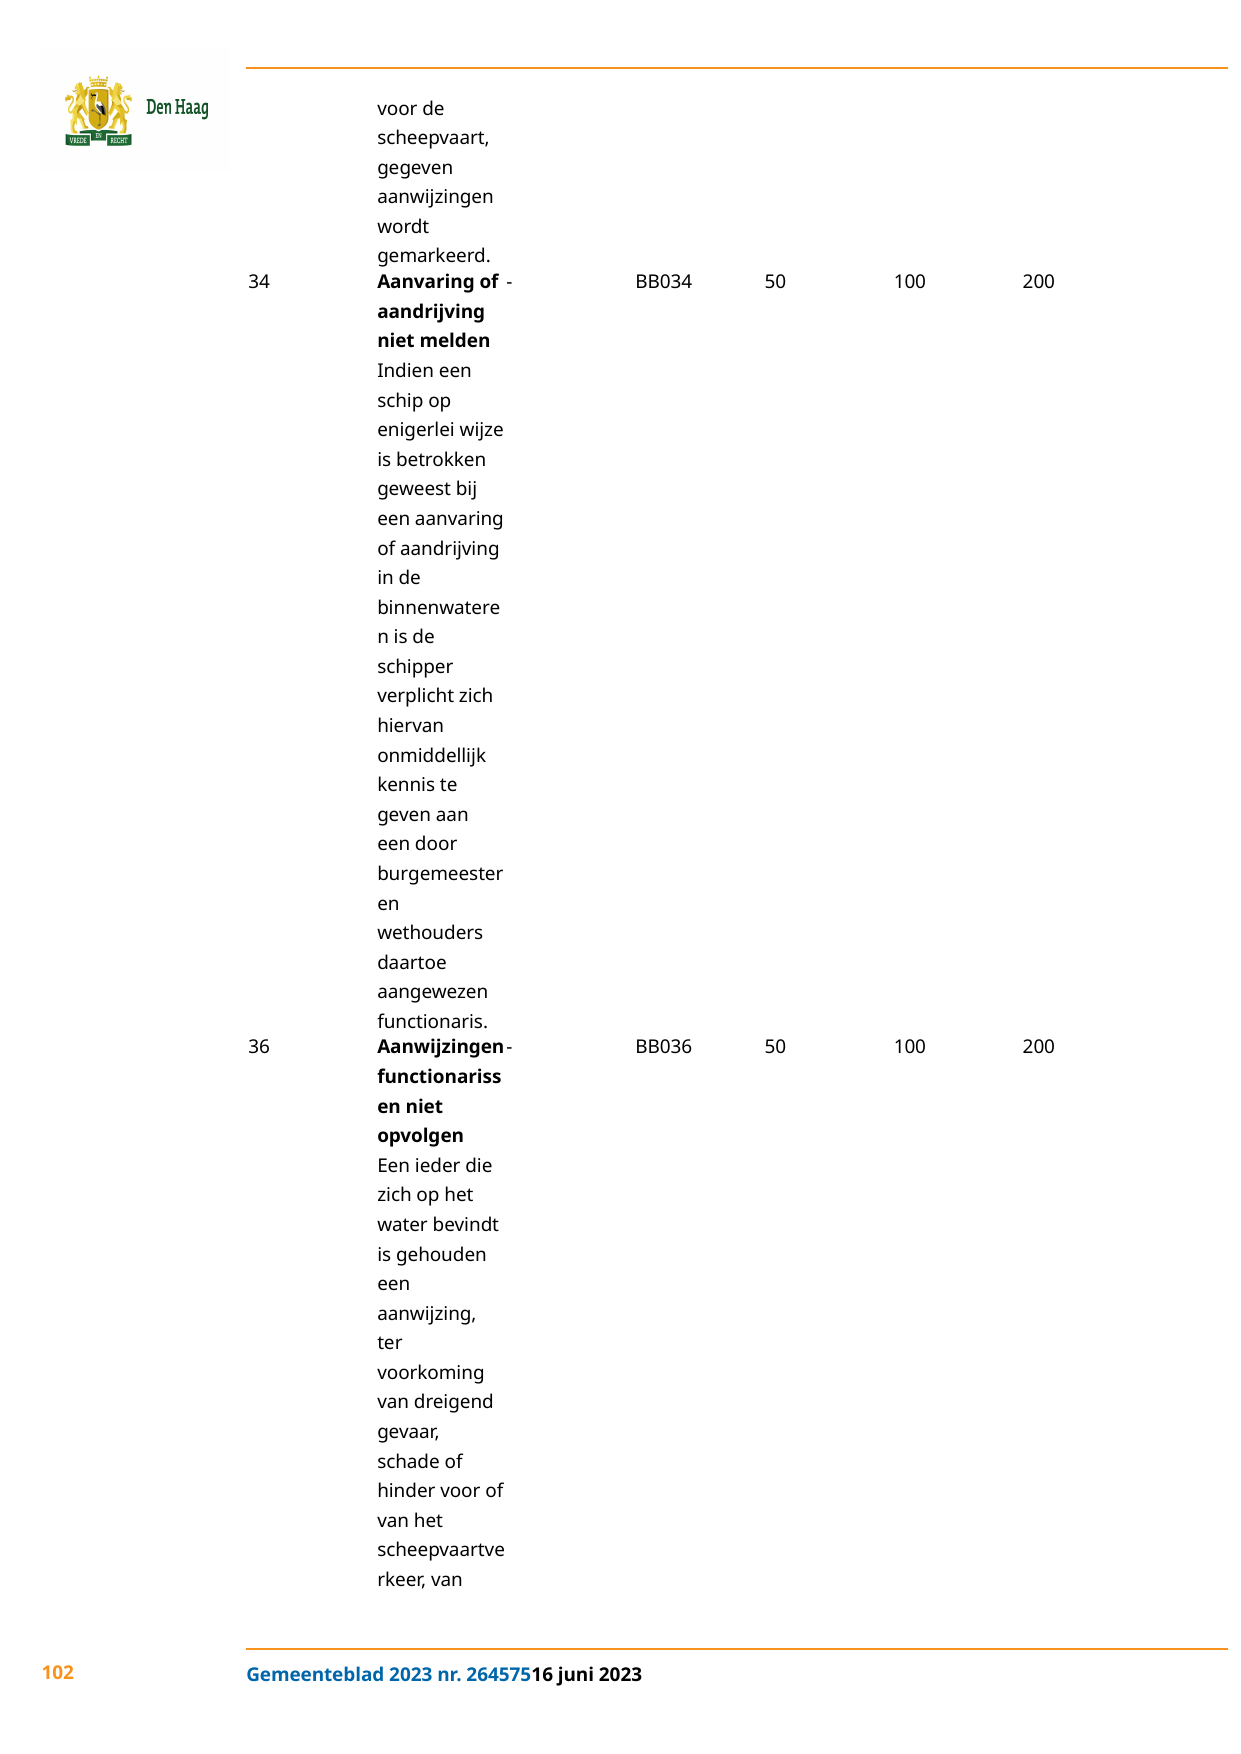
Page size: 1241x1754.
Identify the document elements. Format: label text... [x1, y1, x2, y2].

table_cell - [506, 1034, 635, 1592]
table_cell 200 [1023, 269, 1152, 1034]
table_cell [248, 95, 377, 268]
table_cell 100 [894, 269, 1022, 1034]
table_cell Aanwijzingen functionarissen niet opvolgen Een ieder die zich op het water bevindt is gehouden een aanwijzing, ter voorkoming van dreigend gevaar, schade of hinder voor of van het scheepvaartverkeer, van [377, 1034, 506, 1592]
table_cell 36 [248, 1034, 377, 1592]
table_cell 100 [894, 1034, 1022, 1592]
table_cell BB036 [635, 1034, 764, 1592]
table_cell Aanvaring of aandrijving niet melden Indien een schip op enigerlei wijze is betrokken geweest bij een aanvaring of aandrijving in de binnenwateren is de schipper verplicht zich hiervan onmiddellijk kennis te geven aan een door burgemeester en wethouders daartoe aangewezen functionaris. [377, 269, 506, 1034]
table_cell [764, 95, 893, 268]
table_cell 200 [1023, 1034, 1152, 1592]
table_cell - [506, 95, 635, 268]
table_cell - [506, 269, 635, 1034]
table_cell [1023, 95, 1152, 268]
table_cell [635, 95, 764, 268]
table_cell 34 [248, 269, 377, 1034]
table_cell 50 [764, 1034, 893, 1592]
table_cell 50 [764, 269, 893, 1034]
table_cell BB034 [635, 269, 764, 1034]
table_cell voor de scheepvaart, gegeven aanwijzingen wordt gemarkeerd. [377, 95, 506, 268]
picture [41, 47, 231, 172]
table_cell [894, 95, 1022, 268]
